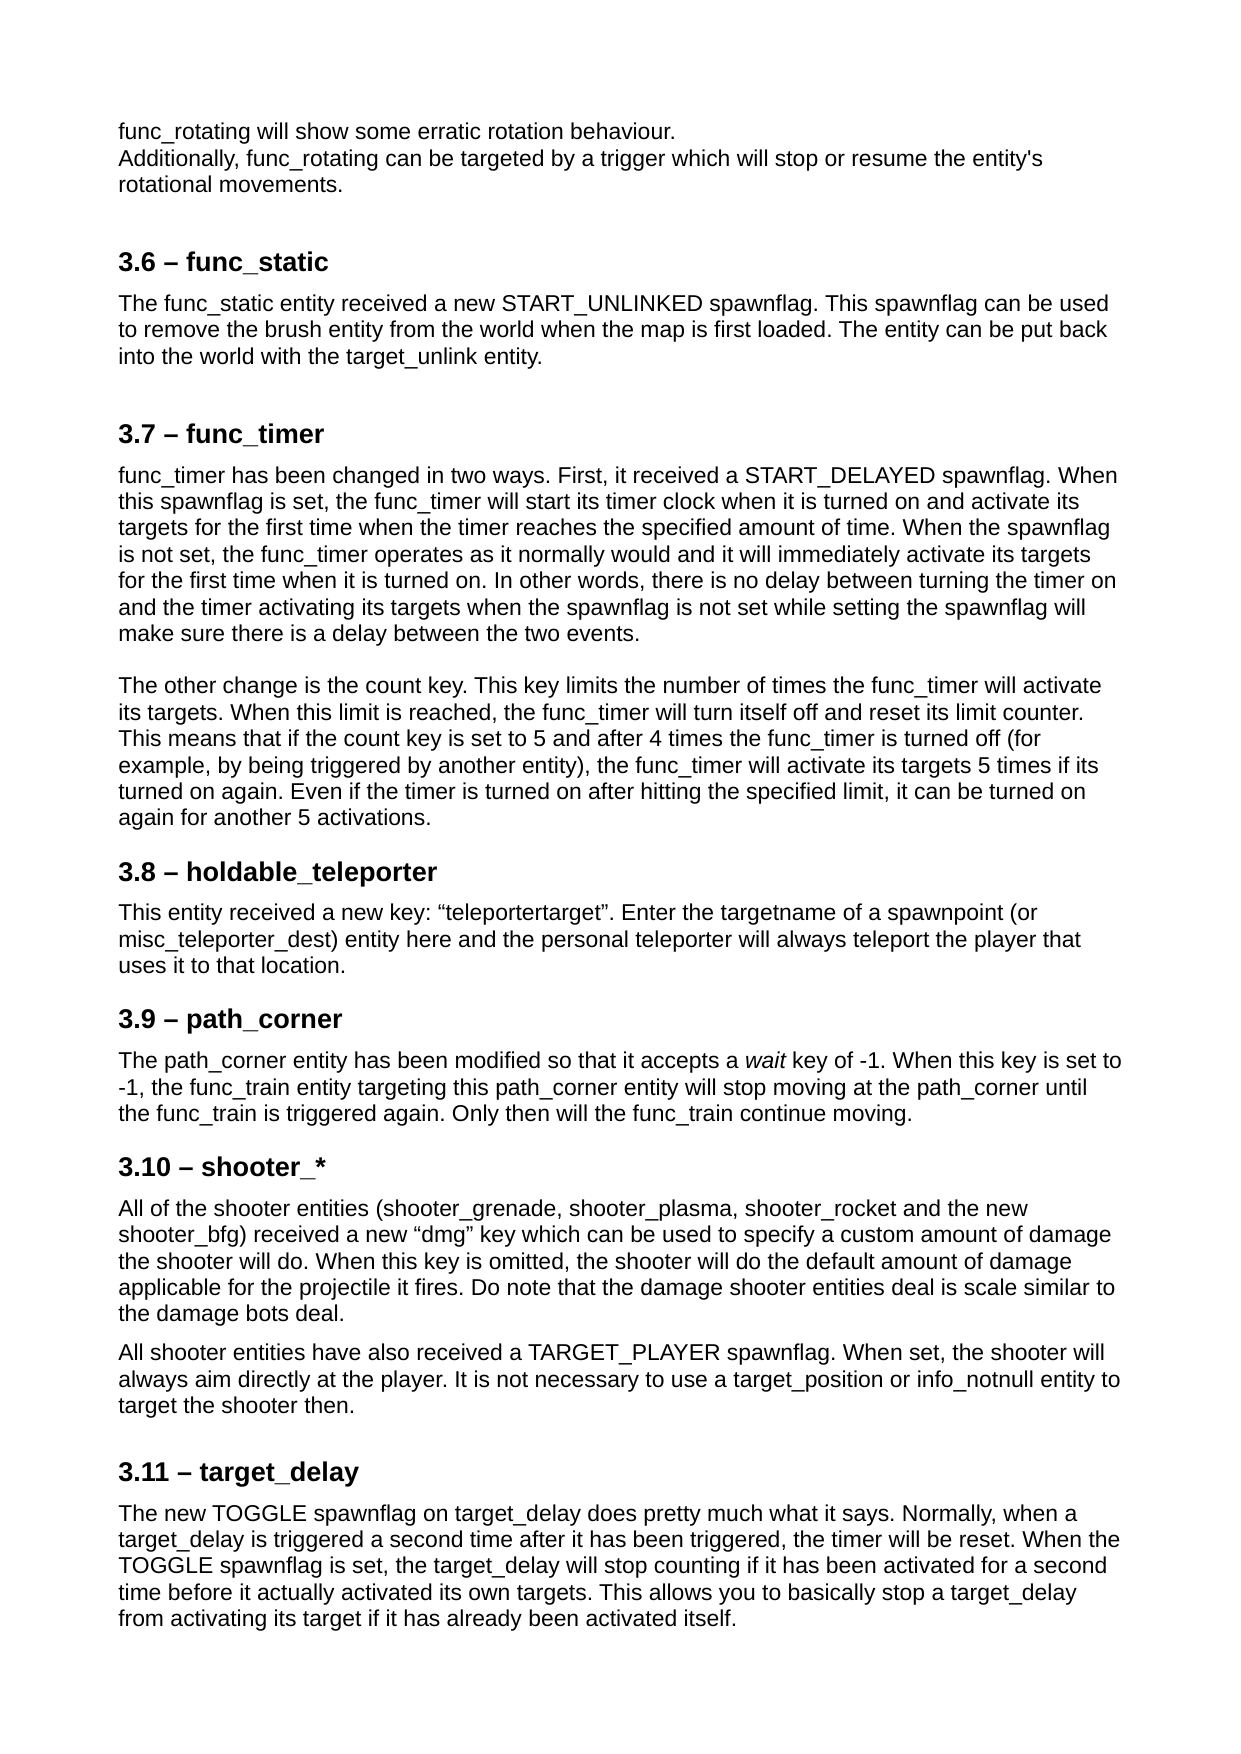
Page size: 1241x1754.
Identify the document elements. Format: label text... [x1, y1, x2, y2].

text All shooter entities have also received a TARGET_PLAYER spawnflag. When set, the shooter will always aim directly at the player. It is not necessary to use a target_position or info_notnull entity to target the shooter then. [118, 1339, 1122, 1418]
text The other change is the count key. This key limits the number of times the func_timer will activate its targets. When this limit is reached, the func_timer will turn itself off and reset its limit counter. This means that if the count key is set to 5 and after 4 times the func_timer is turned off (for example, by being triggered by another entity), the func_timer will activate its targets 5 times if its turned on again. Even if the timer is turned on after hitting the specified limit, it can be turned on again for another 5 activations. [118, 672, 1122, 831]
subtitle 3.9 – path_corner [118, 1003, 1122, 1035]
subtitle 3.11 – target_delay [118, 1456, 1122, 1487]
subtitle 3.7 – func_timer [118, 418, 1122, 449]
text func_timer has been changed in two ways. First, it received a START_DELAYED spawnflag. When this spawnflag is set, the func_timer will start its timer clock when it is turned on and activate its targets for the first time when the timer reaches the specified amount of time. When the spawnflag is not set, the func_timer operates as it normally would and it will immediately activate its targets for the first time when it is turned on. In other words, there is no delay between turning the timer on and the timer activating its targets when the spawnflag is not set while setting the spawnflag will make sure there is a delay between the two events. [118, 462, 1122, 646]
text The func_static entity received a new START_UNLINKED spawnflag. This spawnflag can be used to remove the brush entity from the world when the map is first loaded. The entity can be put back into the world with the target_unlink entity. [118, 290, 1122, 369]
text func_rotating will show some erratic rotation behaviour. [118, 118, 1122, 144]
subtitle 3.8 – holdable_teleporter [118, 856, 1122, 887]
text Additionally, func_rotating can be targeted by a trigger which will stop or resume the entity's rotational movements. [118, 144, 1122, 197]
subtitle 3.6 – func_static [118, 246, 1122, 277]
text All of the shooter entities (shooter_grenade, shooter_plasma, shooter_rocket and the new shooter_bfg) received a new “dmg” key which can be used to specify a custom amount of damage the shooter will do. When this key is omitted, the shooter will do the default amount of damage applicable for the projectile it fires. Do note that the damage shooter entities deal is scale similar to the damage bots deal. [118, 1195, 1122, 1327]
text The path_corner entity has been modified so that it accepts a wait key of -1. When this key is set to -1, the func_train entity targeting this path_corner entity will stop moving at the path_corner until the func_train is triggered again. Only then will the func_train continue moving. [118, 1047, 1122, 1126]
text The new TOGGLE spawnflag on target_delay does pretty much what it says. Normally, when a target_delay is triggered a second time after it has been triggered, the timer will be reset. When the TOGGLE spawnflag is set, the target_delay will stop counting if it has been activated for a second time before it actually activated its own targets. This allows you to basically stop a target_delay from activating its target if it has already been activated itself. [118, 1499, 1122, 1631]
text This entity received a new key: “teleportertarget”. Enter the targetname of a spawnpoint (or misc_teleporter_dest) entity here and the personal teleporter will always teleport the player that uses it to that location. [118, 899, 1122, 978]
subtitle 3.10 – shooter_* [118, 1151, 1122, 1182]
